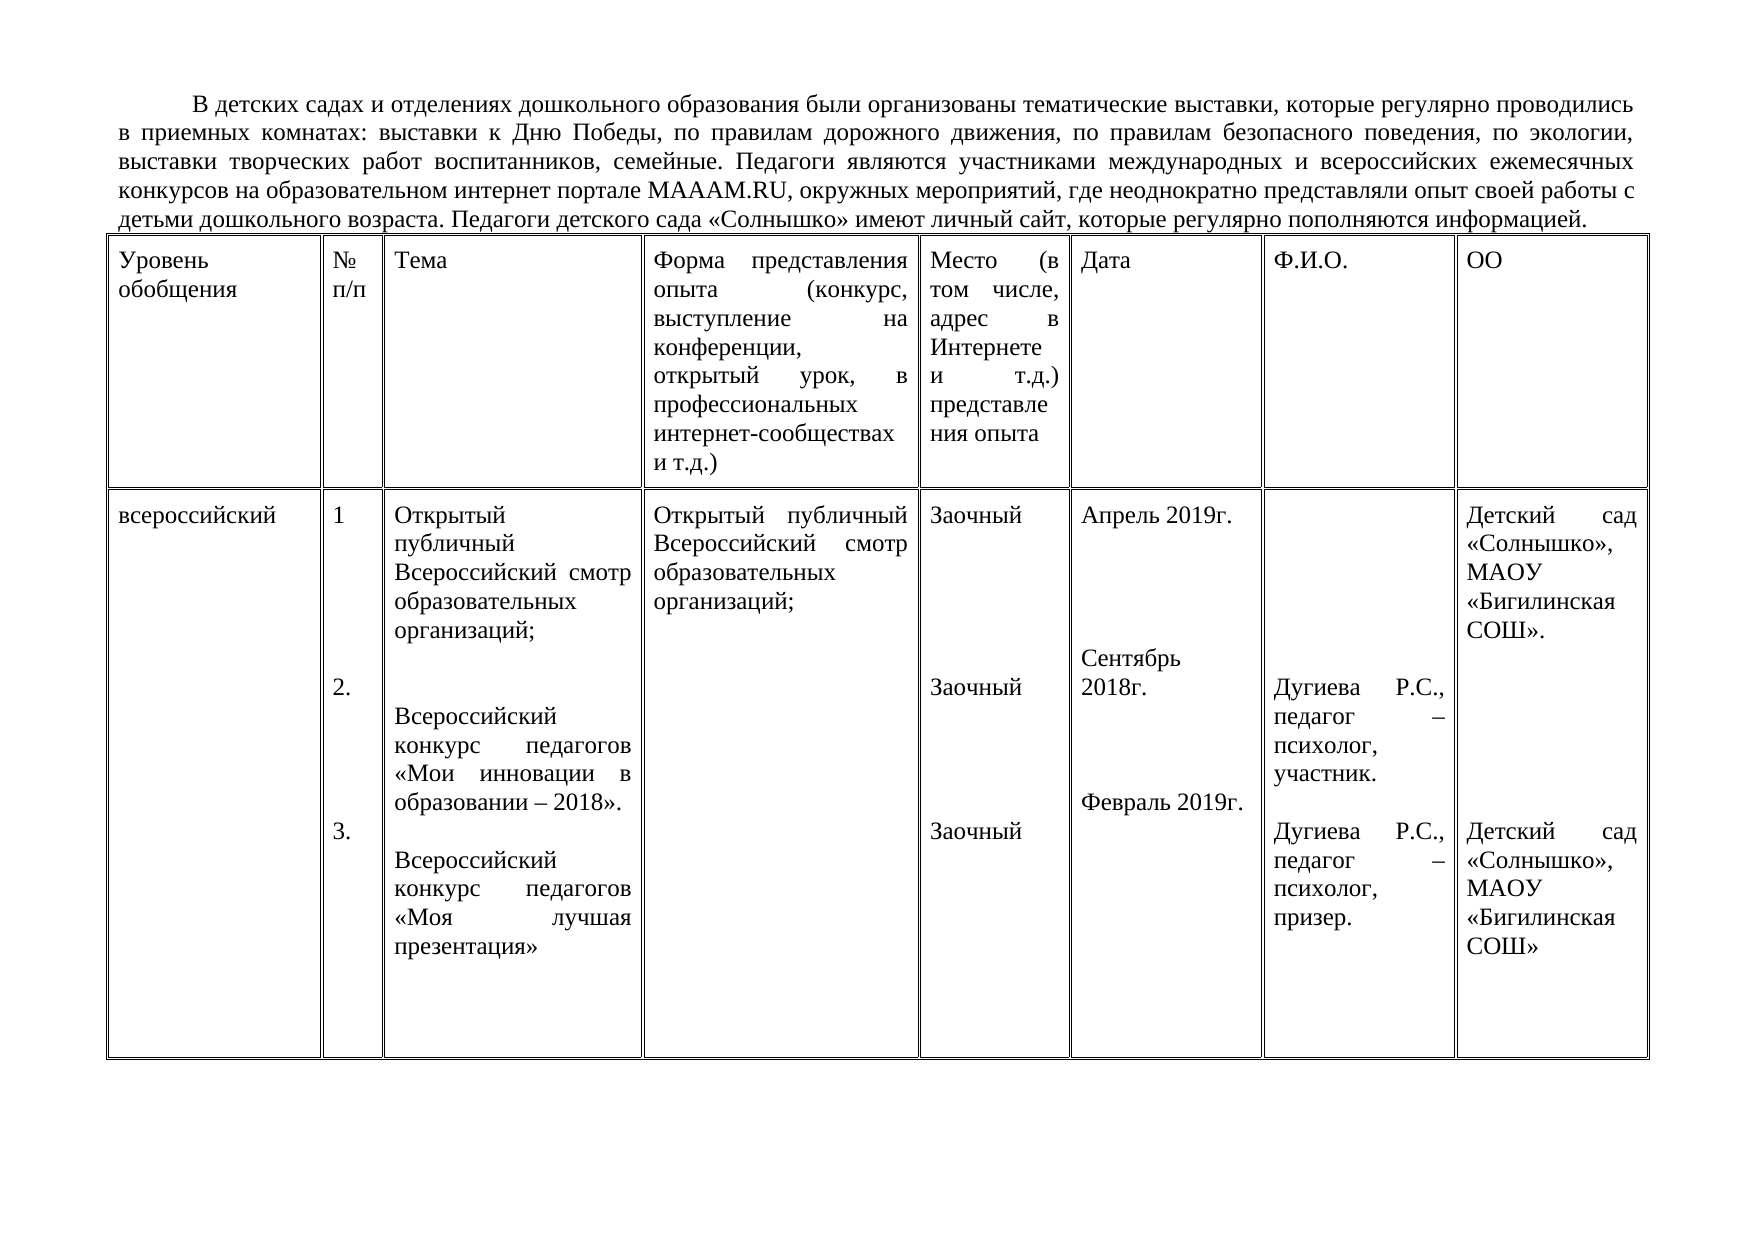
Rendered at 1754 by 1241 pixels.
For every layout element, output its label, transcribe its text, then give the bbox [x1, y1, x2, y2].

table_header Ф.И.О. [1265, 236, 1454, 487]
table_cell Апрель 2019г. Сентябрь 2018г. Февраль 2019г. [1072, 490, 1261, 1057]
table_header Тема [385, 236, 641, 487]
table_cell Открытый публичный Всероссийский смотр образовательных организаций; [645, 490, 918, 1057]
table_header Форма представления опыта (конкурс, выступление на конференции, открытый урок, в профессиональных интернет-сообществах и т.д.) [645, 236, 918, 487]
table_header Место (в том числе, адрес в Интернете и т.д.) представления опыта [921, 236, 1069, 487]
table_cell Заочный Заочный Заочный [921, 490, 1069, 1057]
table_cell всероссийский [109, 490, 320, 1057]
table_cell Детский сад «Солнышко», МАОУ «Бигилинская СОШ». Детский сад «Солнышко», МАОУ «Бигилинская СОШ» [1458, 490, 1647, 1057]
table_cell Дугиева Р.С., педагог – психолог, участник. Дугиева Р.С., педагог – психолог, призер. [1265, 490, 1454, 1057]
table_cell 1 2. 3. [324, 490, 382, 1057]
table_cell Открытый публичный Всероссийский смотр образовательных организаций; Всероссийский конкурс педагогов «Мои инновации в образовании – 2018». Всероссийский конкурс педагогов «Моя лучшая презентация» [385, 490, 641, 1057]
table_header Дата [1072, 236, 1261, 487]
table_header Уровень обобщения [109, 236, 320, 487]
text В детских садах и отделениях дошкольного образования были организованы тематические выставки, которые регулярно проводились в приемных комнатах: выставки к Дню Победы, по правилам дорожного движения, по правилам безопасного поведения, по экологии, выставки творческих работ воспитанников, семейные. Педагоги являются участниками международных и всероссийских ежемесячных конкурсов на образовательном интернет портале MAAAM.RU, окружных мероприятий, где неоднократно представляли опыт своей работы с детьми дошкольного возраста. Педагоги детского сада «Солнышко» имеют личный сайт, которые регулярно пополняются информацией. [118, 89, 1636, 232]
table_header № п/п [324, 236, 382, 487]
table_header ОО [1458, 236, 1647, 487]
